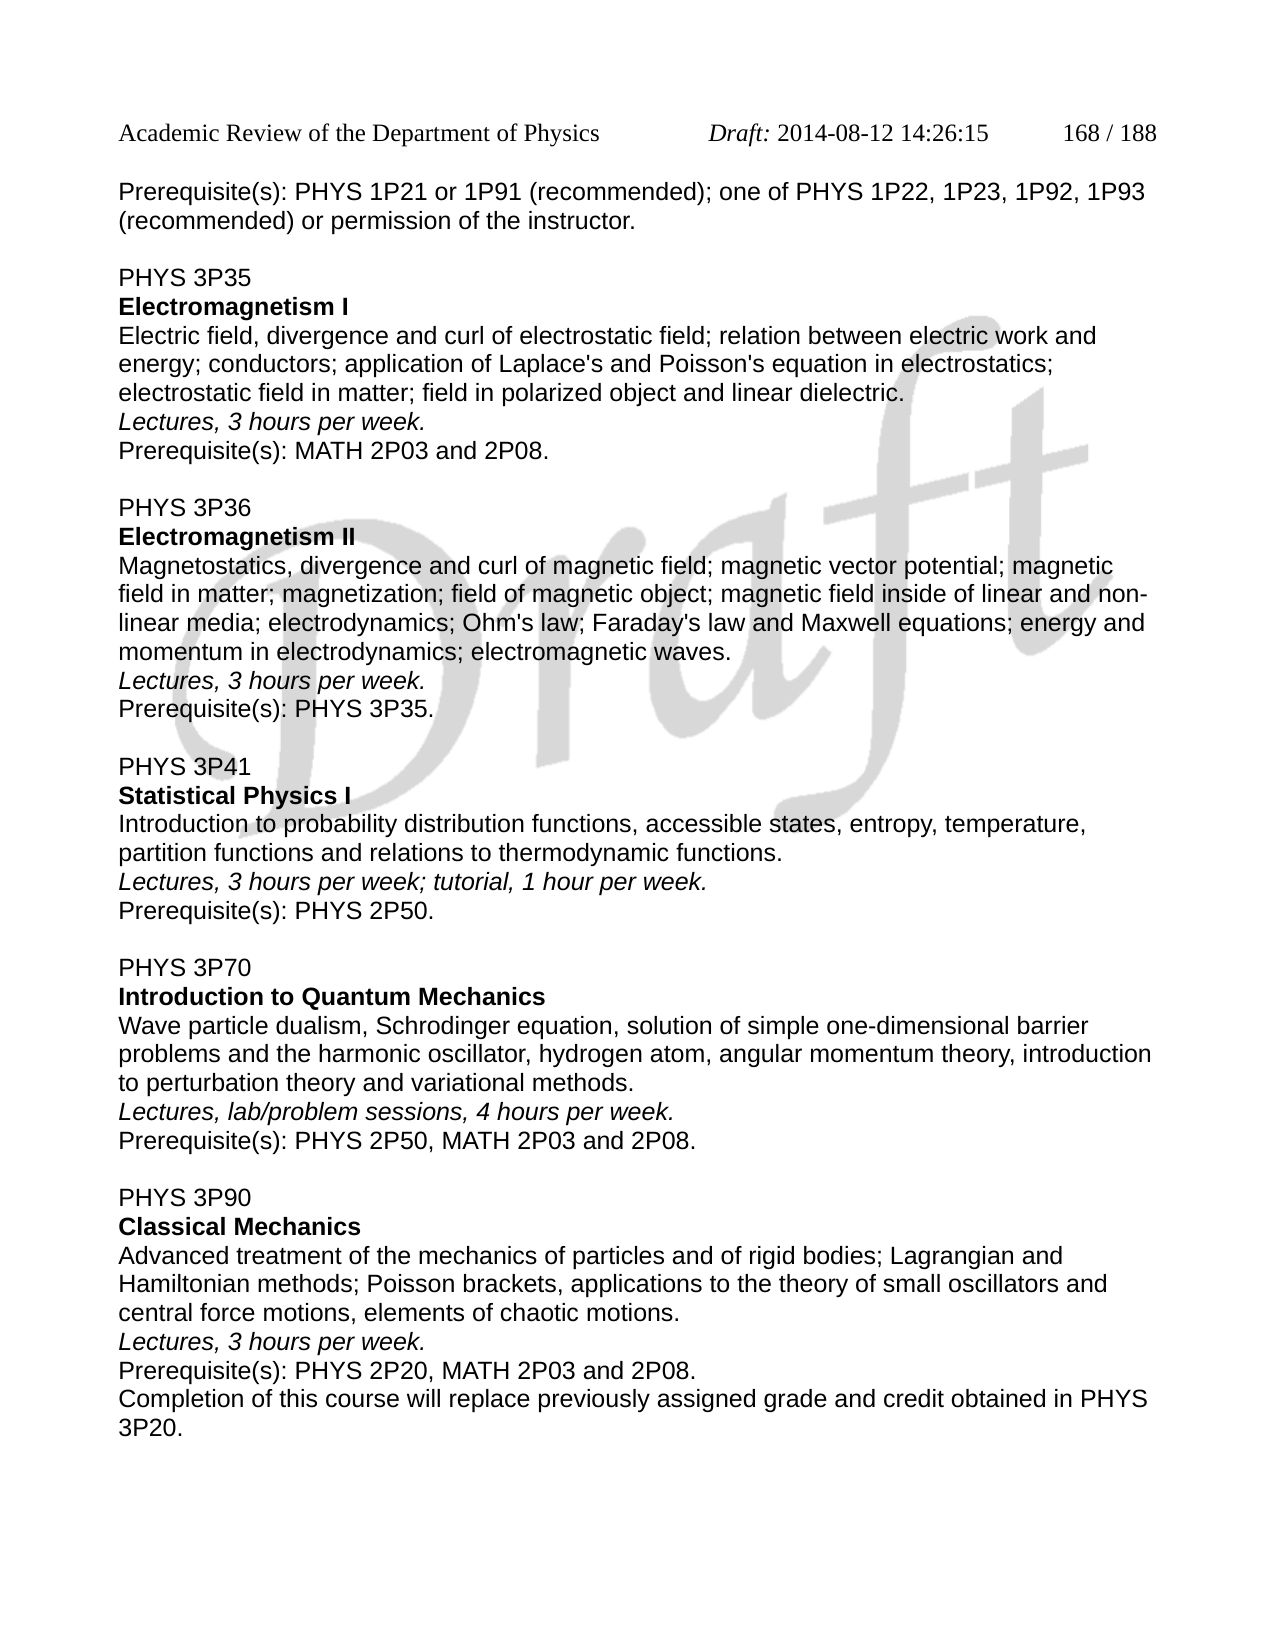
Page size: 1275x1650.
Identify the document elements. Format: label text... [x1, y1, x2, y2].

text Prerequisite(s): PHYS 1P21 or 1P91 (recommended); one of PHYS 1P22, 1P23, 1P92, 1P93 (recommended) or permission of the instructor. PHYS 3P35 Electromagnetism I Electric field, divergence and curl of electrostatic field; relation between electric work and energy; conductors; application of Laplace's and Poisson's equation in electrostatics; electrostatic field in matter; field in polarized object and linear dielectric. Lectures, 3 hours per week. Prerequisite(s): MATH 2P03 and 2P08. PHYS 3P36 Electromagnetism II Magnetostatics, divergence and curl of magnetic field; magnetic vector potential; magnetic field in matter; magnetization; field of magnetic object; magnetic field inside of linear and non-linear media; electrodynamics; Ohm's law; Faraday's law and Maxwell equations; energy and momentum in electrodynamics; electromagnetic waves. Lectures, 3 hours per week. Prerequisite(s): PHYS 3P35. PHYS 3P41 Statistical Physics I Introduction to probability distribution functions, accessible states, entropy, temperature, partition functions and relations to thermodynamic functions. Lectures, 3 hours per week; tutorial, 1 hour per week. Prerequisite(s): PHYS 2P50. PHYS 3P70 Introduction to Quantum Mechanics Wave particle dualism, Schrodinger equation, solution of simple one-dimensional barrier problems and the harmonic oscillator, hydrogen atom, angular momentum theory, introduction to perturbation theory and variational methods. Lectures, lab/problem sessions, 4 hours per week. Prerequisite(s): PHYS 2P50, MATH 2P03 and 2P08. PHYS 3P90 Classical Mechanics Advanced treatment of the mechanics of particles and of rigid bodies; Lagrangian and Hamiltonian methods; Poisson brackets, applications to the theory of small oscillators and central force motions, elements of chaotic motions. Lectures, 3 hours per week. Prerequisite(s): PHYS 2P20, MATH 2P03 and 2P08. Completion of this course will replace previously assigned grade and credit obtained in PHYS 3P20. [118, 177, 1157, 1442]
picture [118, 118, 1157, 177]
picture [118, 1442, 1157, 1532]
